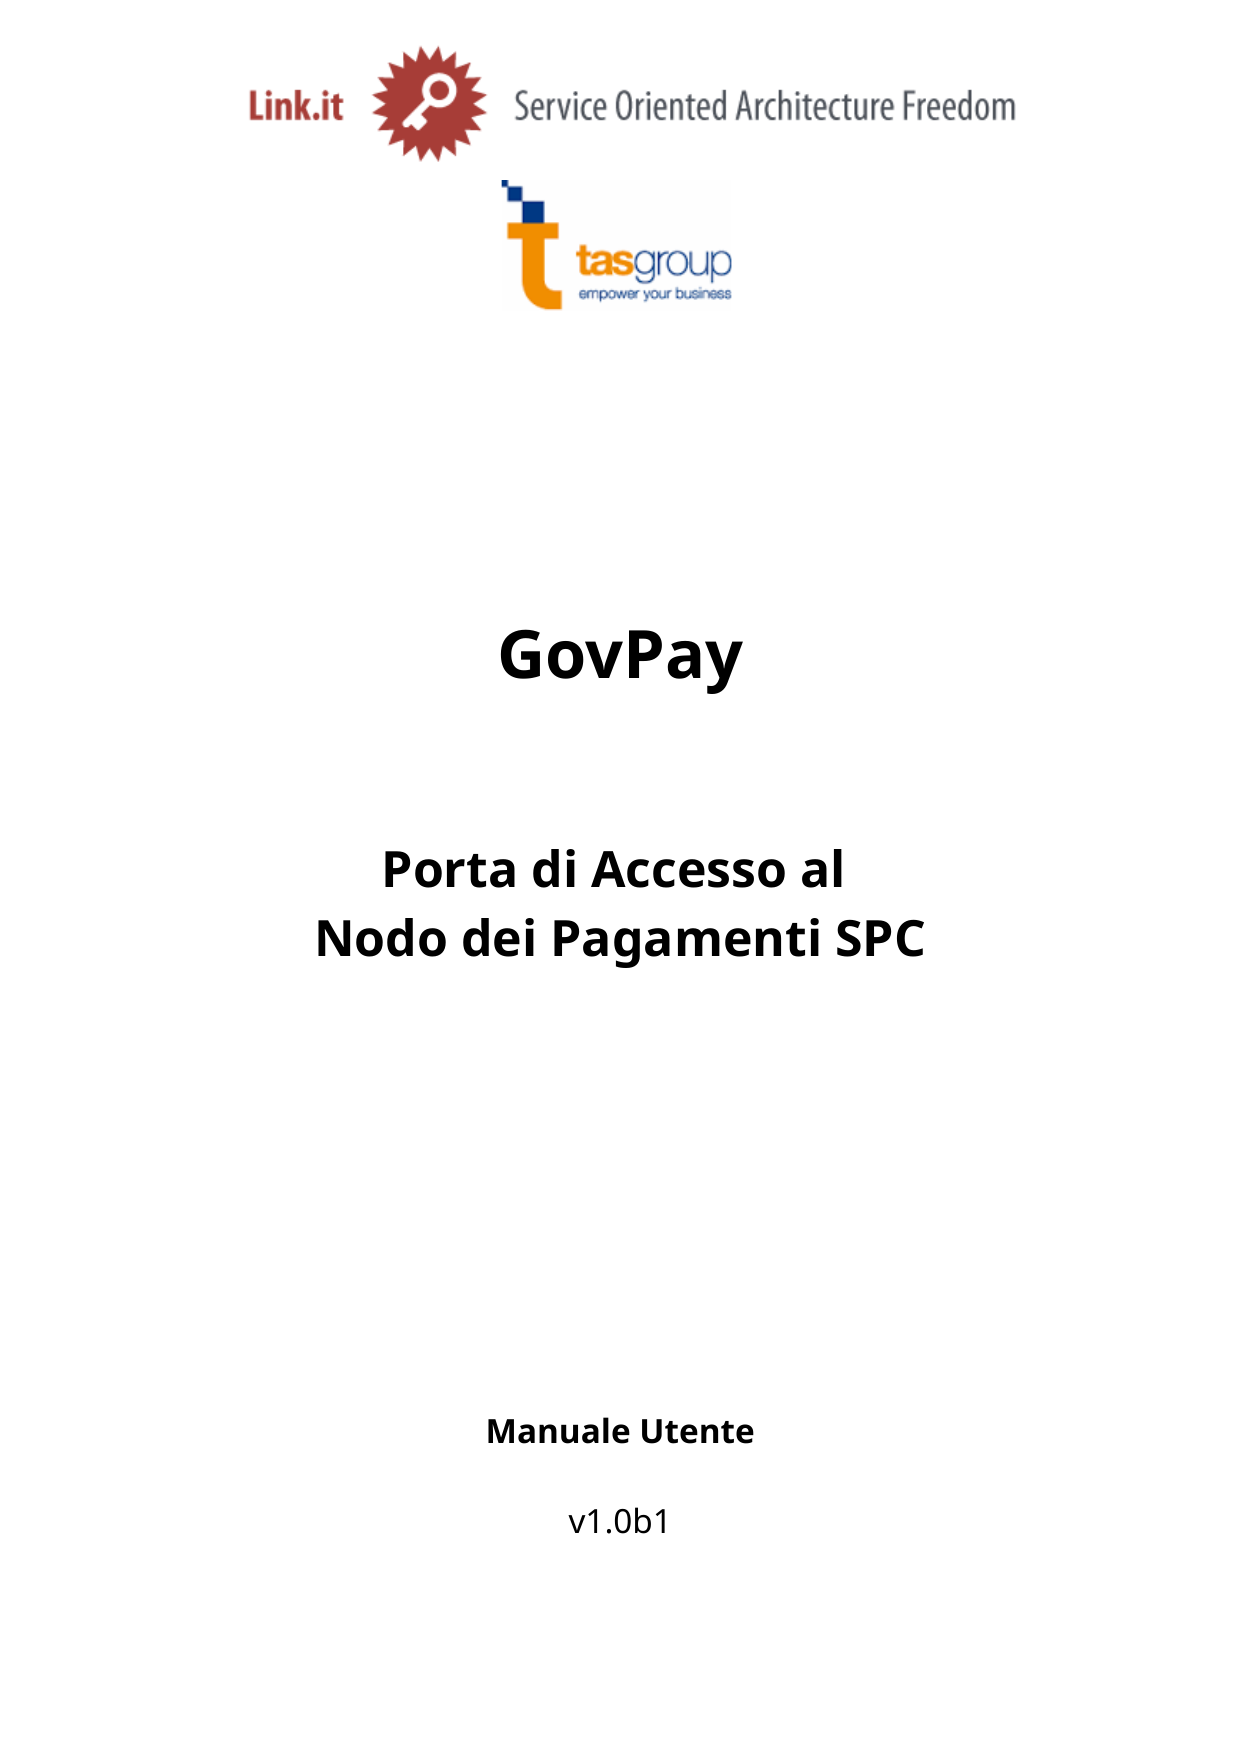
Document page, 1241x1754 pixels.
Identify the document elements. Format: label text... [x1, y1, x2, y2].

picture [118, 37, 1123, 172]
text Manuale Utente [118, 1407, 1122, 1453]
text Porta di Accesso al [118, 834, 1122, 902]
text v1.0b1 [118, 1498, 1122, 1544]
picture [501, 180, 732, 311]
text Nodo dei Pagamenti SPC [118, 902, 1122, 971]
text GovPay [118, 607, 1122, 698]
